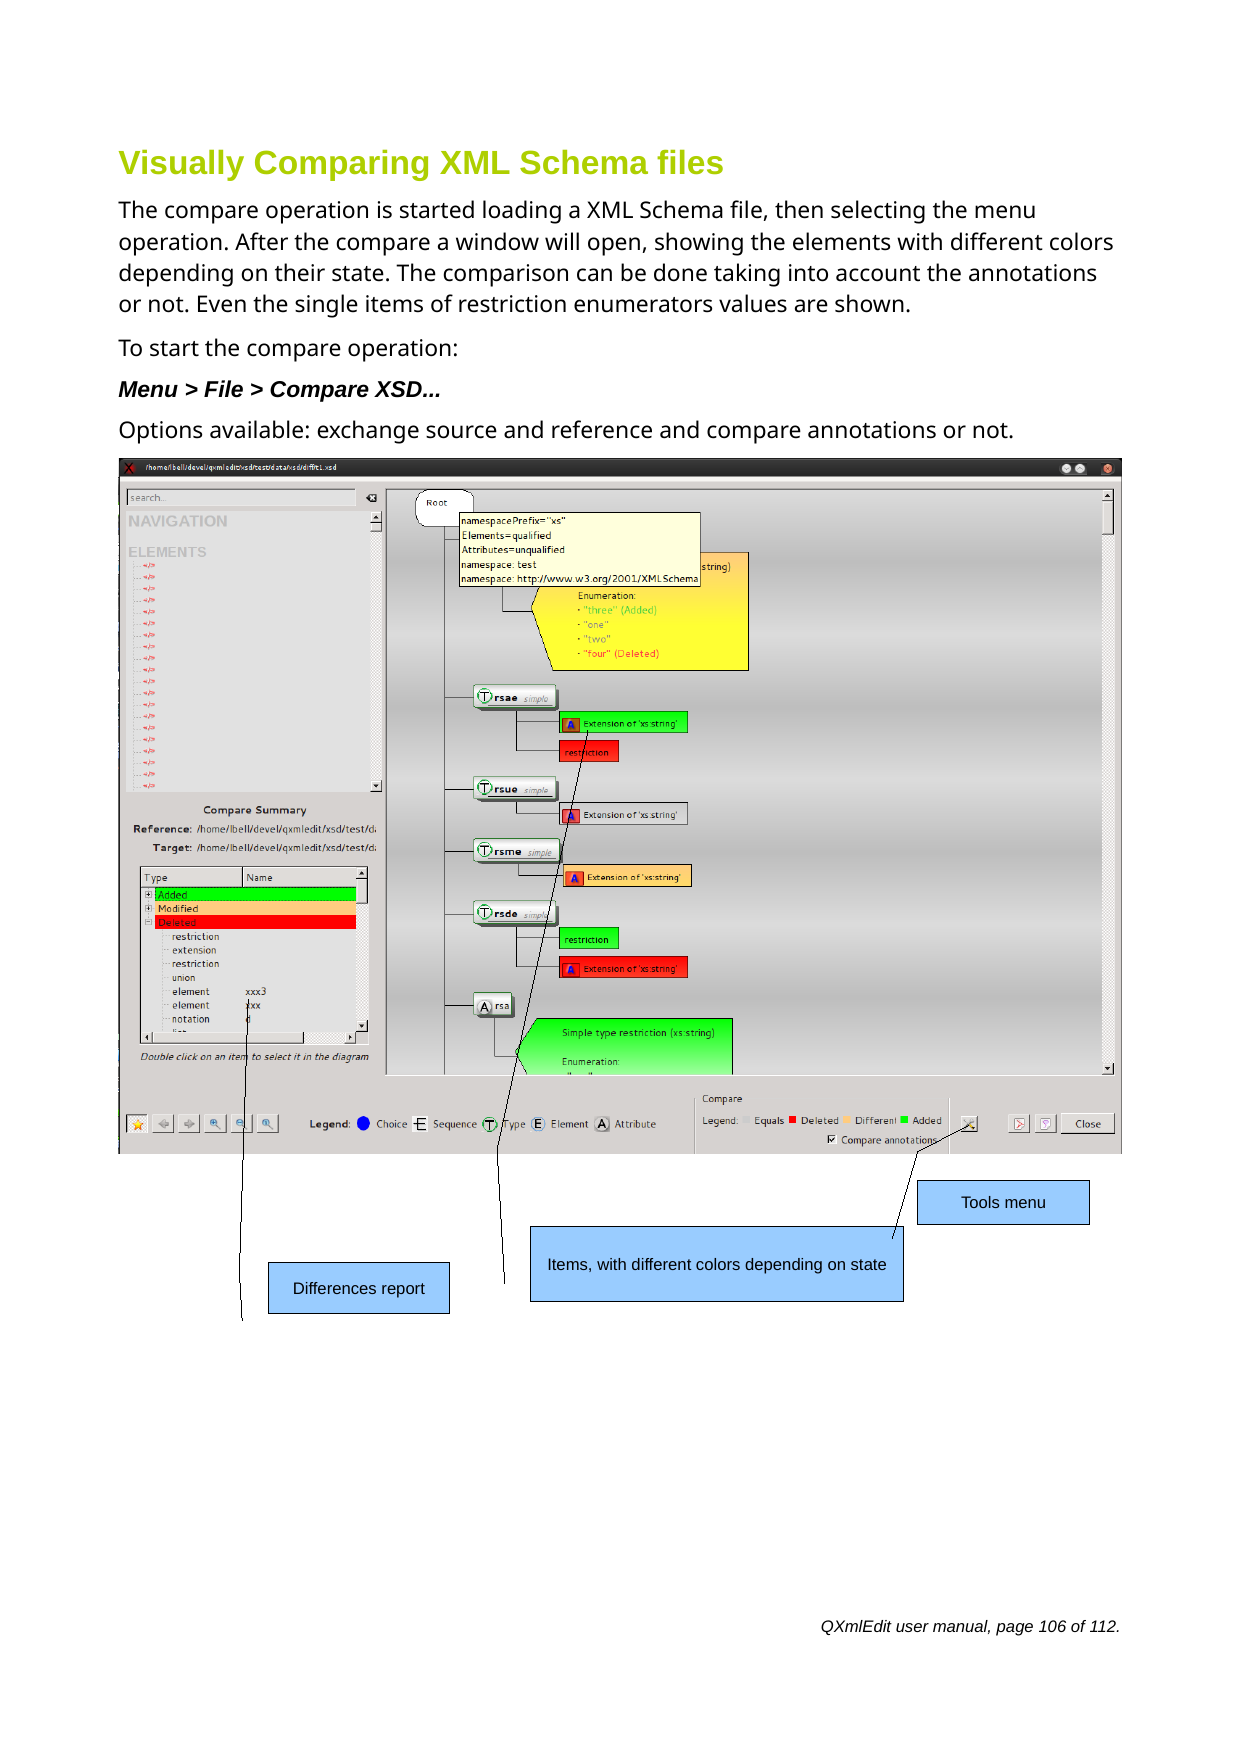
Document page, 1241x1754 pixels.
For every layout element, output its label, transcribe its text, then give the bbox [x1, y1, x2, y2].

text Menu > File > Compare XSD... [118, 376, 1122, 402]
picture [118, 458, 1122, 1154]
text To start the compare operation: [118, 332, 1122, 363]
text Options available: exchange source and reference and compare annotations or not. [118, 414, 1122, 446]
subtitle Visually Comparing XML Schema files [118, 143, 1122, 182]
text The compare operation is started loading a XML Schema file, then selecting the menu operation. After the compare a window will open, showing the elements with different colors depending on their state. The comparison can be done taking into account the annotations or not. Even the single items of restriction enumerators values are shown. [118, 194, 1122, 319]
